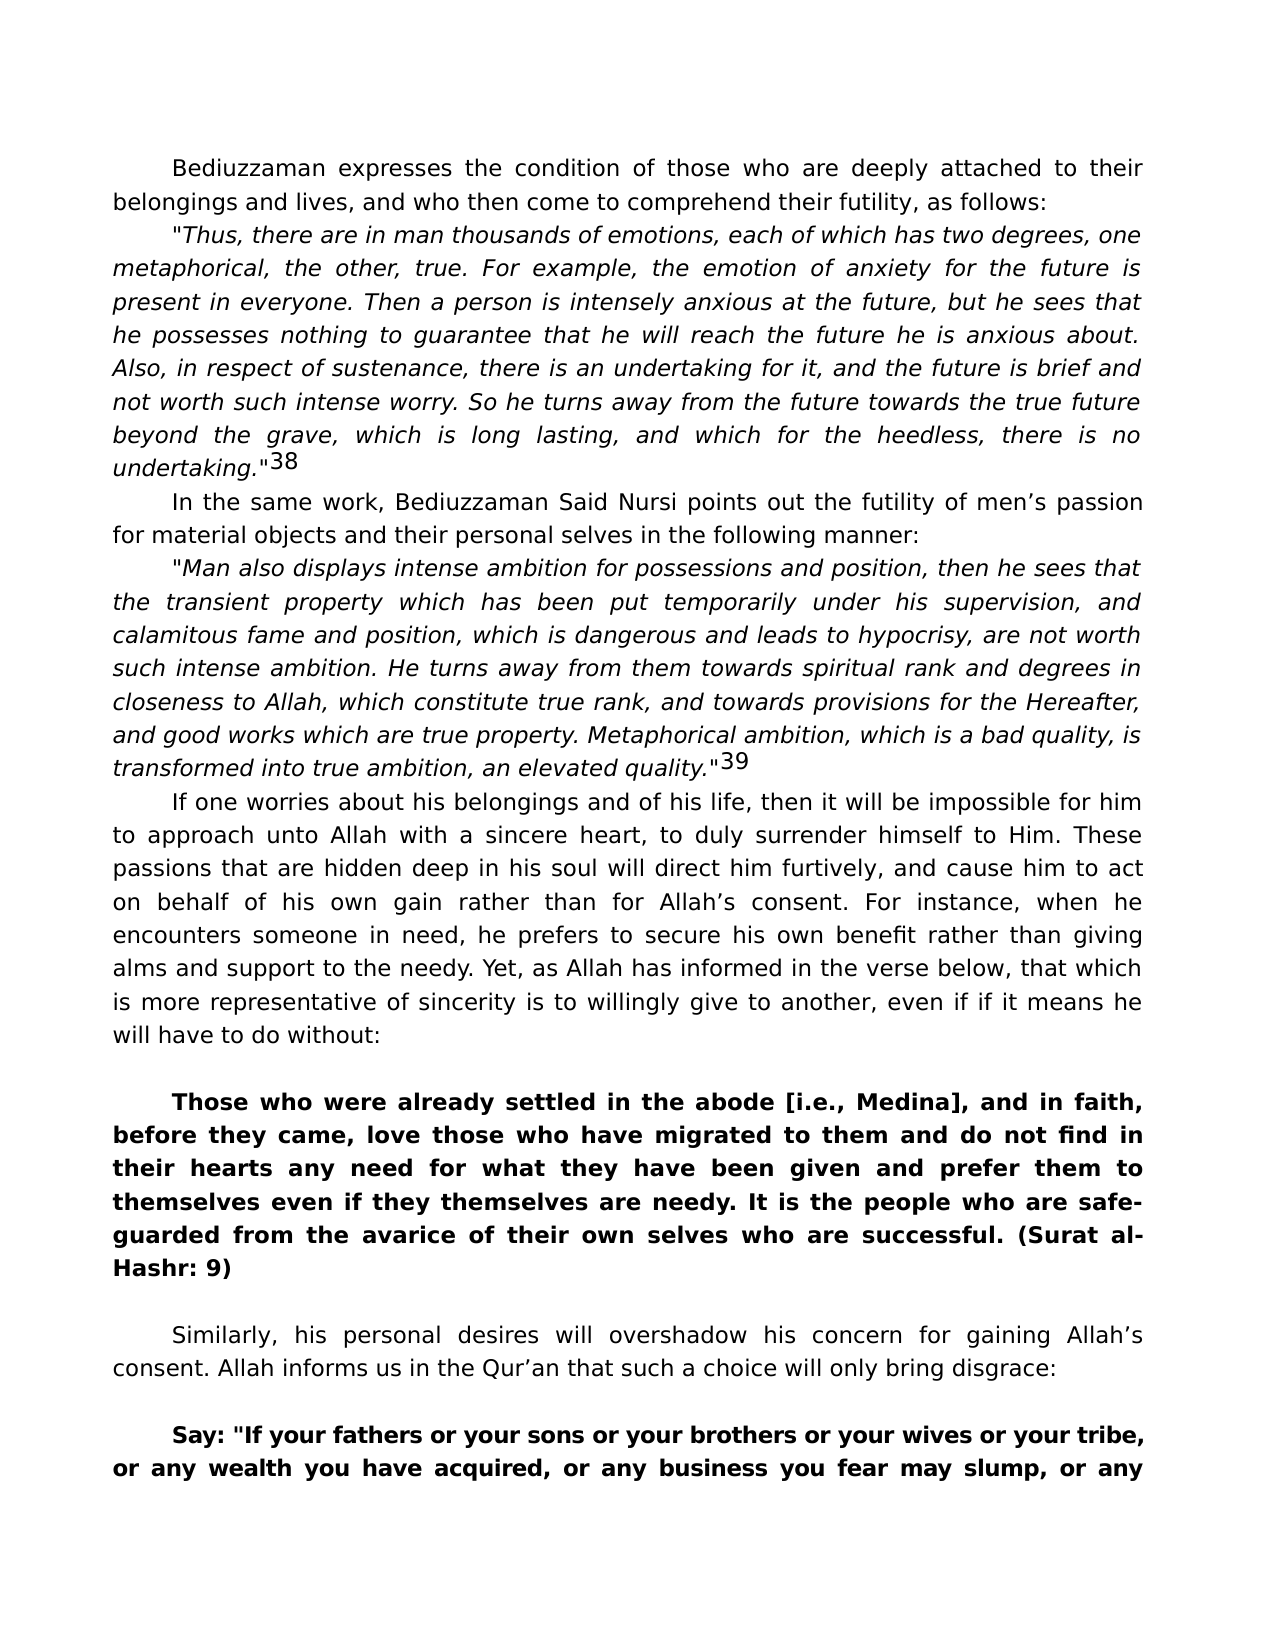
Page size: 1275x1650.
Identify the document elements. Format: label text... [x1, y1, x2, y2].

text "Man also displays intense ambition for possessions and position, then he sees that the transient property which has been put temporarily under his supervision, and calamitous fame and position, which is dangerous and leads to hypocrisy, are not worth such intense ambition. He turns away from them towards spiritual rank and degrees in closeness to Allah, which constitute true rank, and towards provisions for the Hereafter, and good works which are true property. Metaphorical ambition, which is a bad quality, is transformed into true ambition, an elevated quality."39 [112, 550, 1145, 783]
text Say: "If your fathers or your sons or your brothers or your wives or your tribe, or any wealth you have acquired, or any business you fear may slump, or any [112, 1417, 1145, 1483]
text Bediuzzaman expresses the condition of those who are deeply attached to their belongings and lives, and who then come to comprehend their futility, as follows: [112, 150, 1145, 217]
text If one worries about his belongings and of his life, then it will be impossible for him to approach unto Allah with a sincere heart, to duly surrender himself to Him. These passions that are hidden deep in his soul will direct him furtively, and cause him to act on behalf of his own gain rather than for Allah’s consent. For instance, when he encounters someone in need, he prefers to secure his own benefit rather than giving alms and support to the needy. Yet, as Allah has informed in the verse below, that which is more representative of sincerity is to willingly give to another, even if if it means he will have to do without: [112, 783, 1145, 1050]
text Similarly, his personal desires will overshadow his concern for gaining Allah’s consent. Allah informs us in the Qur’an that such a choice will only bring disgrace: [112, 1317, 1145, 1383]
text Those who were already settled in the abode [i.e., Medina], and in faith, before they came, love those who have migrated to them and do not find in their hearts any need for what they have been given and prefer them to themselves even if they themselves are needy. It is the people who are safe-guarded from the avarice of their own selves who are successful. (Surat al-Hashr: 9) [112, 1083, 1145, 1283]
text In the same work, Bediuzzaman Said Nursi points out the futility of men’s passion for material objects and their personal selves in the following manner: [112, 483, 1145, 550]
text "Thus, there are in man thousands of emotions, each of which has two degrees, one metaphorical, the other, true. For example, the emotion of anxiety for the future is present in everyone. Then a person is intensely anxious at the future, but he sees that he possesses nothing to guarantee that he will reach the future he is anxious about. Also, in respect of sustenance, there is an undertaking for it, and the future is brief and not worth such intense worry. So he turns away from the future towards the true future beyond the grave, which is long lasting, and which for the heedless, there is no undertaking."38 [112, 217, 1145, 483]
